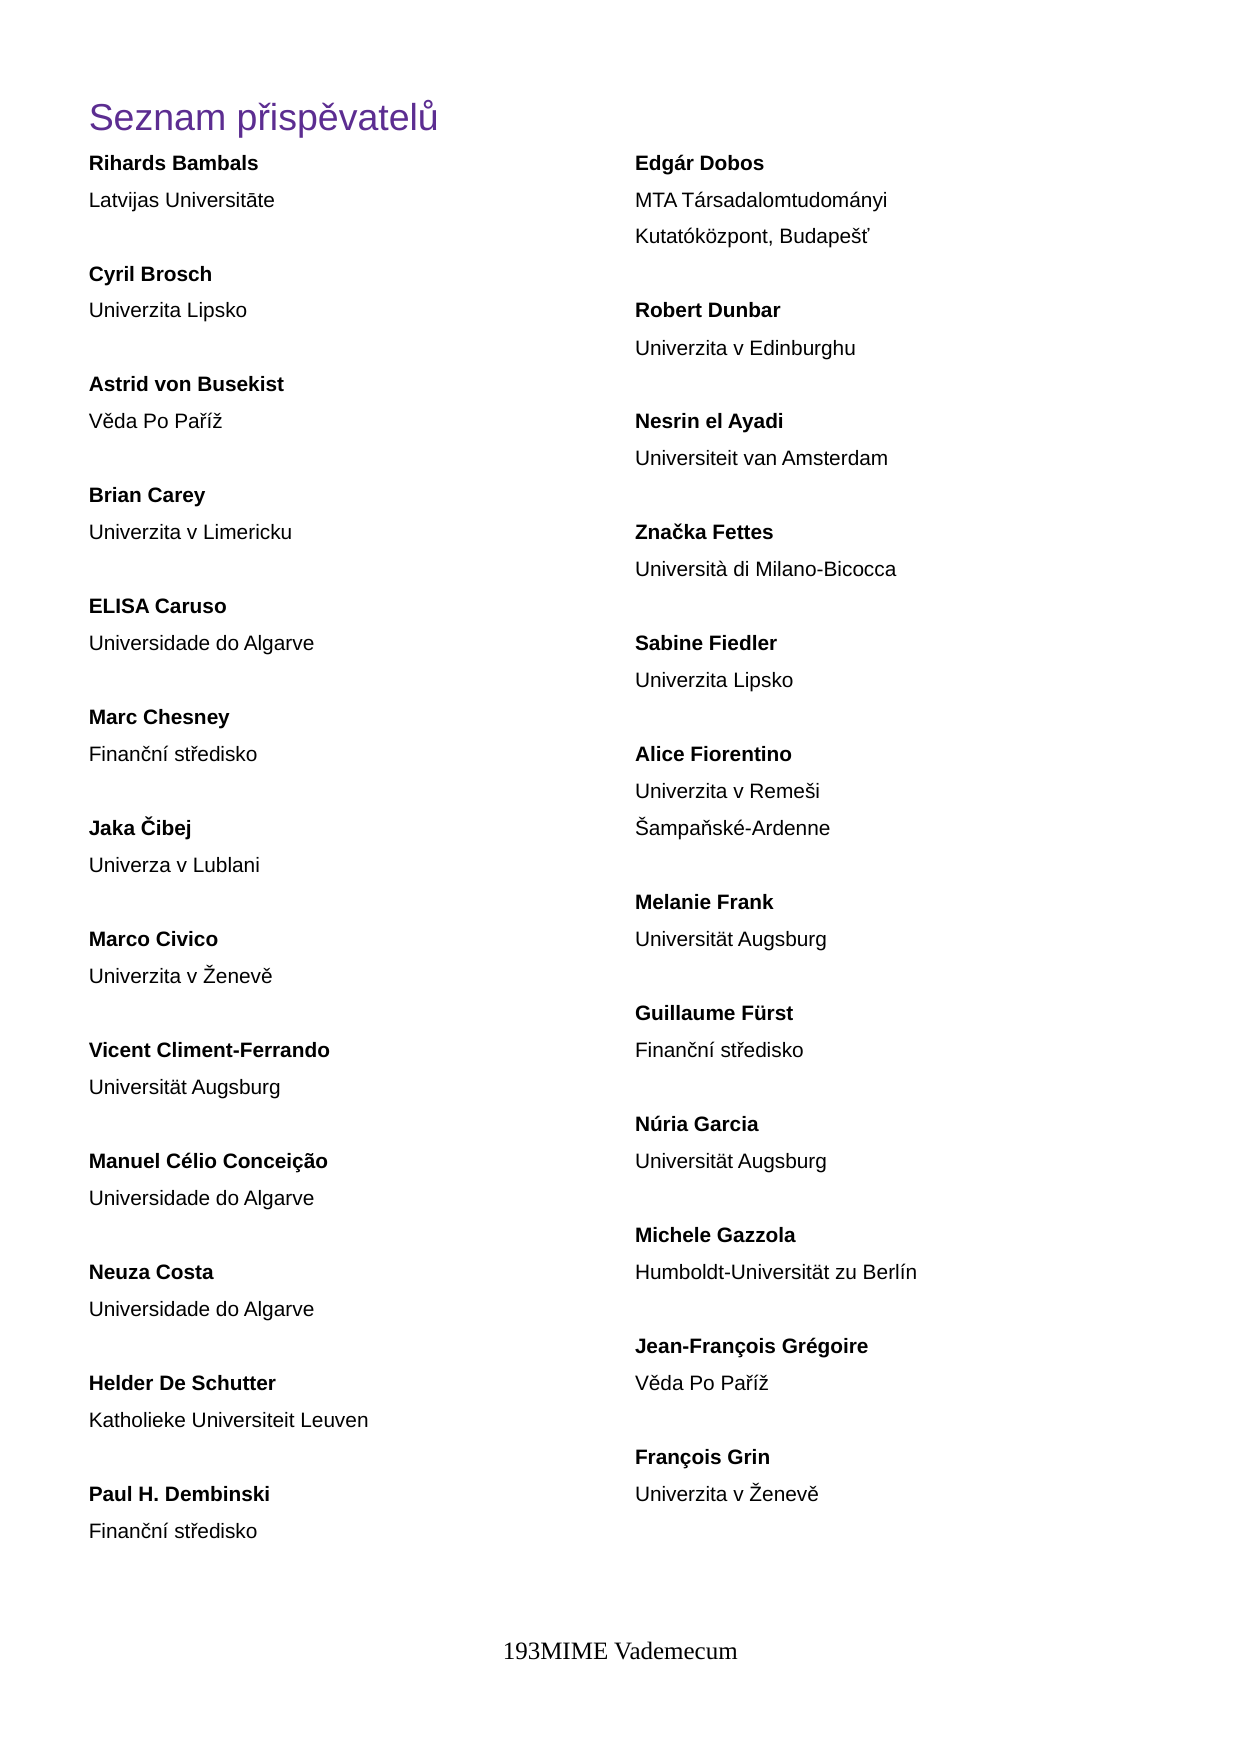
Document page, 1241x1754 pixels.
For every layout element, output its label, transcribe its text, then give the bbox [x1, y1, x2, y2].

text Neuza Costa [88, 1260, 605, 1284]
text ELISA Caruso [88, 594, 605, 618]
text MTA Társadalomtudományi [635, 187, 1152, 211]
text Univerzita v Edinburghu [635, 335, 1152, 359]
text Helder De Schutter [88, 1371, 605, 1395]
text Univerzita v Remeši [635, 779, 1152, 803]
text Núria Garcia [635, 1112, 1152, 1136]
text Univerzita v Ženevě [635, 1482, 1152, 1506]
text Kutatóközpont, Budapešť [635, 224, 1152, 248]
text Universität Augsburg [88, 1075, 605, 1099]
text Univerzita Lipsko [635, 668, 1152, 692]
text Vicent Climent-Ferrando [88, 1038, 605, 1062]
text Paul H. Dembinski [88, 1482, 605, 1506]
text Věda Po Paříž [88, 409, 605, 433]
text Robert Dunbar [635, 298, 1152, 322]
text Manuel Célio Conceição [88, 1149, 605, 1173]
text Finanční středisko [635, 1038, 1152, 1062]
text Universidade do Algarve [88, 1297, 605, 1321]
text Marc Chesney [88, 705, 605, 729]
text Jaka Čibej [88, 816, 605, 840]
text Humboldt-Universität zu Berlín [635, 1260, 1152, 1284]
text Univerzita v Ženevě [88, 964, 605, 988]
text Univerzita Lipsko [88, 298, 605, 322]
text Katholieke Universiteit Leuven [88, 1408, 605, 1432]
text Universität Augsburg [635, 1149, 1152, 1173]
text Značka Fettes [635, 520, 1152, 544]
text Marco Civico [88, 927, 605, 951]
text Brian Carey [88, 483, 605, 507]
text Michele Gazzola [635, 1223, 1152, 1247]
text Nesrin el Ayadi [635, 409, 1152, 433]
text Věda Po Paříž [635, 1371, 1152, 1395]
text Universiteit van Amsterdam [635, 446, 1152, 470]
text Edgár Dobos [635, 150, 1152, 174]
text Latvijas Universitāte [88, 187, 605, 211]
text Cyril Brosch [88, 261, 605, 285]
text Guillaume Fürst [635, 1001, 1152, 1025]
subtitle Seznam přispěvatelů [88, 95, 1152, 138]
text Università di Milano-Bicocca [635, 557, 1152, 581]
text Astrid von Busekist [88, 372, 605, 396]
text Šampaňské-Ardenne [635, 816, 1152, 840]
text Melanie Frank [635, 890, 1152, 914]
text Univerza v Lublani [88, 853, 605, 877]
text Universidade do Algarve [88, 1186, 605, 1210]
text Alice Fiorentino [635, 742, 1152, 766]
text Finanční středisko [88, 742, 605, 766]
text Finanční středisko [88, 1519, 605, 1543]
text Universität Augsburg [635, 927, 1152, 951]
text François Grin [635, 1445, 1152, 1469]
text Sabine Fiedler [635, 631, 1152, 655]
text Univerzita v Limericku [88, 520, 605, 544]
text Rihards Bambals [88, 150, 605, 174]
text Universidade do Algarve [88, 631, 605, 655]
text Jean-François Grégoire [635, 1334, 1152, 1358]
